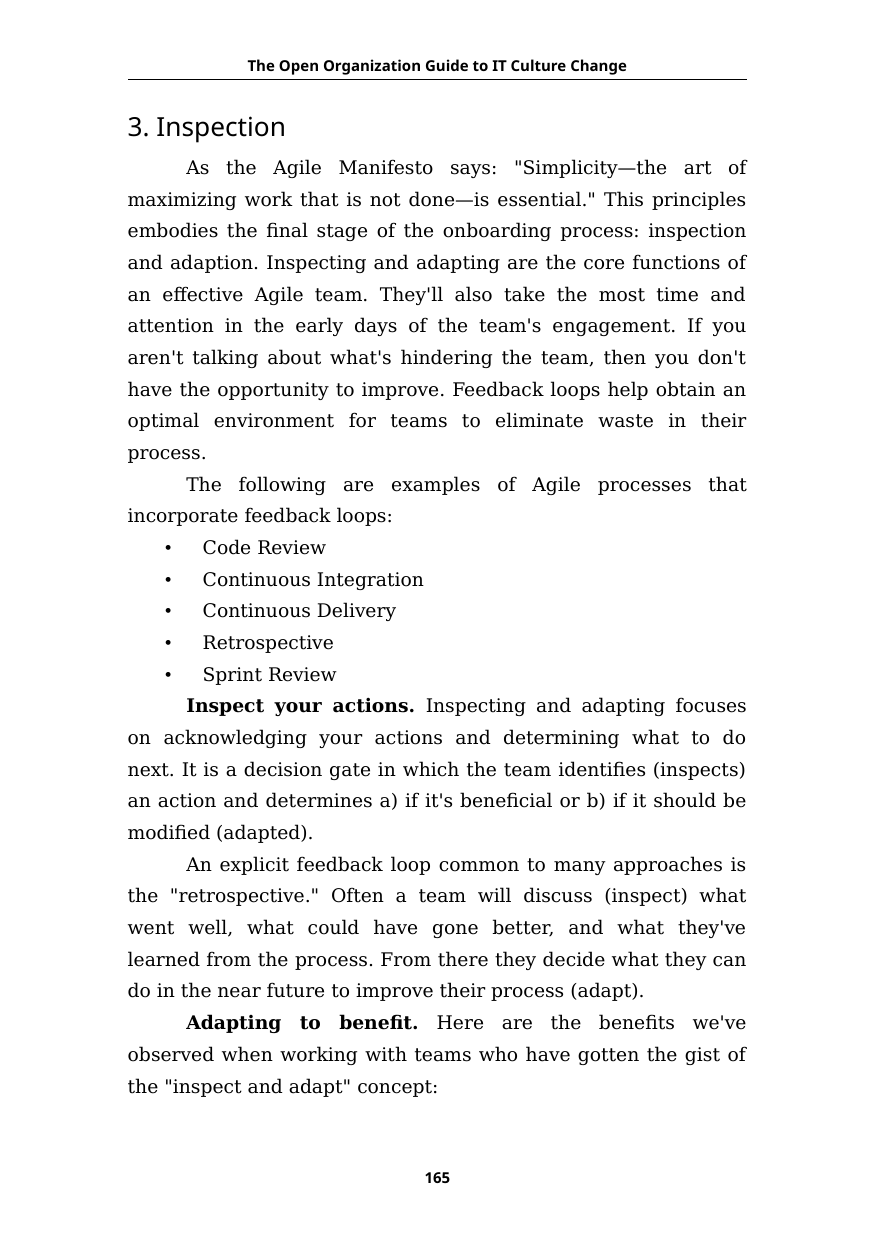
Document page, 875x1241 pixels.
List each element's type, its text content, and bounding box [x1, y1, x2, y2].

list Sprint Review [165, 664, 747, 686]
text Adapting to benefit. Here are the benefits we've observed when working with teams who have gotten the gist of the "inspect and adapt" concept: [127, 1012, 747, 1098]
list Retrospective [165, 632, 747, 654]
list Code Review [165, 537, 747, 559]
text An explicit feedback loop common to many approaches is the "retrospective." Often a team will discuss (inspect) what went well, what could have gone better, and what they've learned from the process. From there they decide what they can do in the near future to improve their process (adapt). [127, 854, 747, 1002]
text As the Agile Manifesto says: "Simplicity—the art of maximizing work that is not done—is essential." This principles embodies the final stage of the onboarding process: inspection and adaption. Inspecting and adapting are the core functions of an effective Agile team. They'll also take the most time and attention in the early days of the team's engagement. If you aren't talking about what's hindering the team, then you don't have the opportunity to improve. Feedback loops help obtain an optimal environment for teams to eliminate waste in their process. [127, 157, 747, 464]
subtitle 3. Inspection [127, 109, 747, 144]
list Continuous Integration [165, 569, 747, 591]
list Continuous Delivery [165, 600, 747, 622]
text Inspect your actions. Inspecting and adapting focuses on acknowledging your actions and determining what to do next. It is a decision gate in which the team identifies (inspects) an action and determines a) if it's beneficial or b) if it should be modified (adapted). [127, 695, 747, 844]
text The following are examples of Agile processes that incorporate feedback loops: [127, 474, 747, 527]
